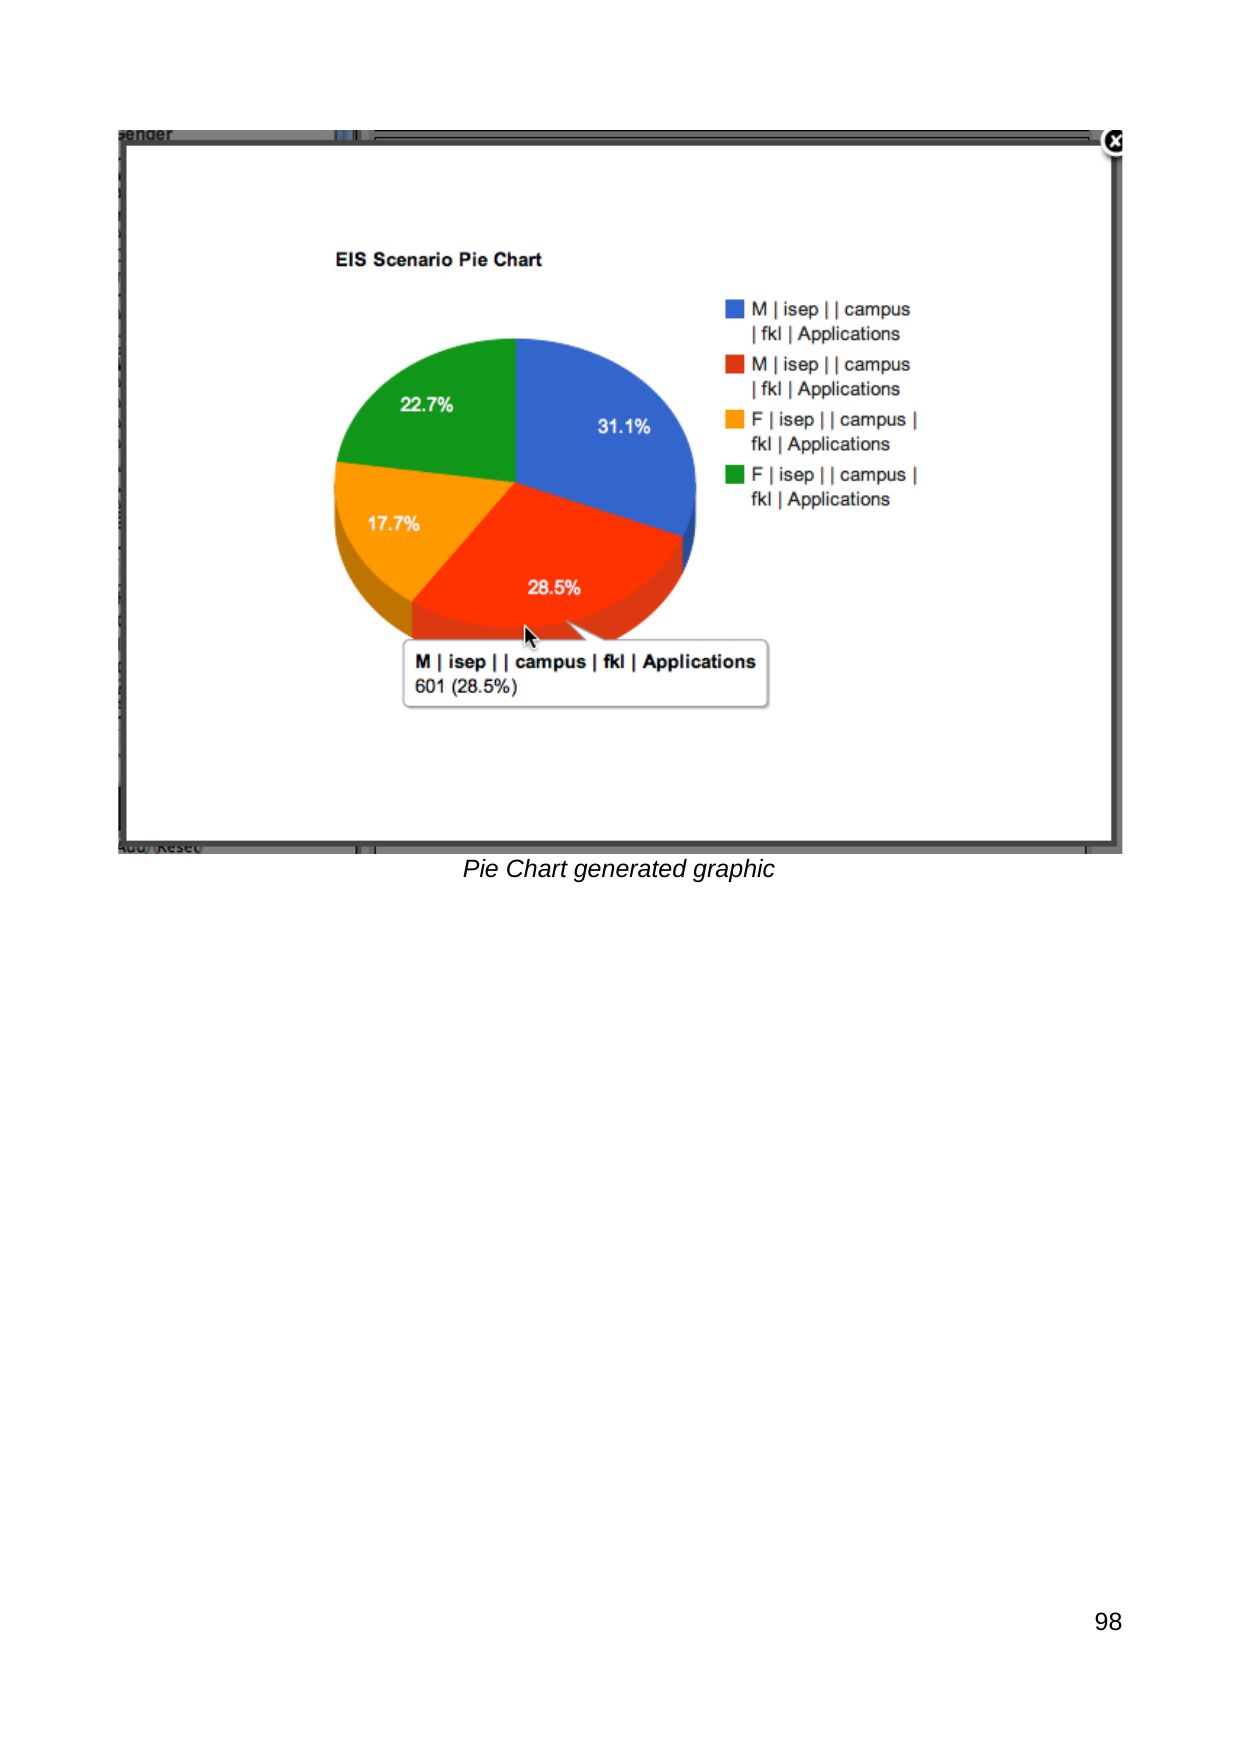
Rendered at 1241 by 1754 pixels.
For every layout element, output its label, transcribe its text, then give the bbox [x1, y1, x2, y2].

picture [118, 130, 1123, 854]
text Pie Chart generated graphic [118, 854, 1122, 882]
